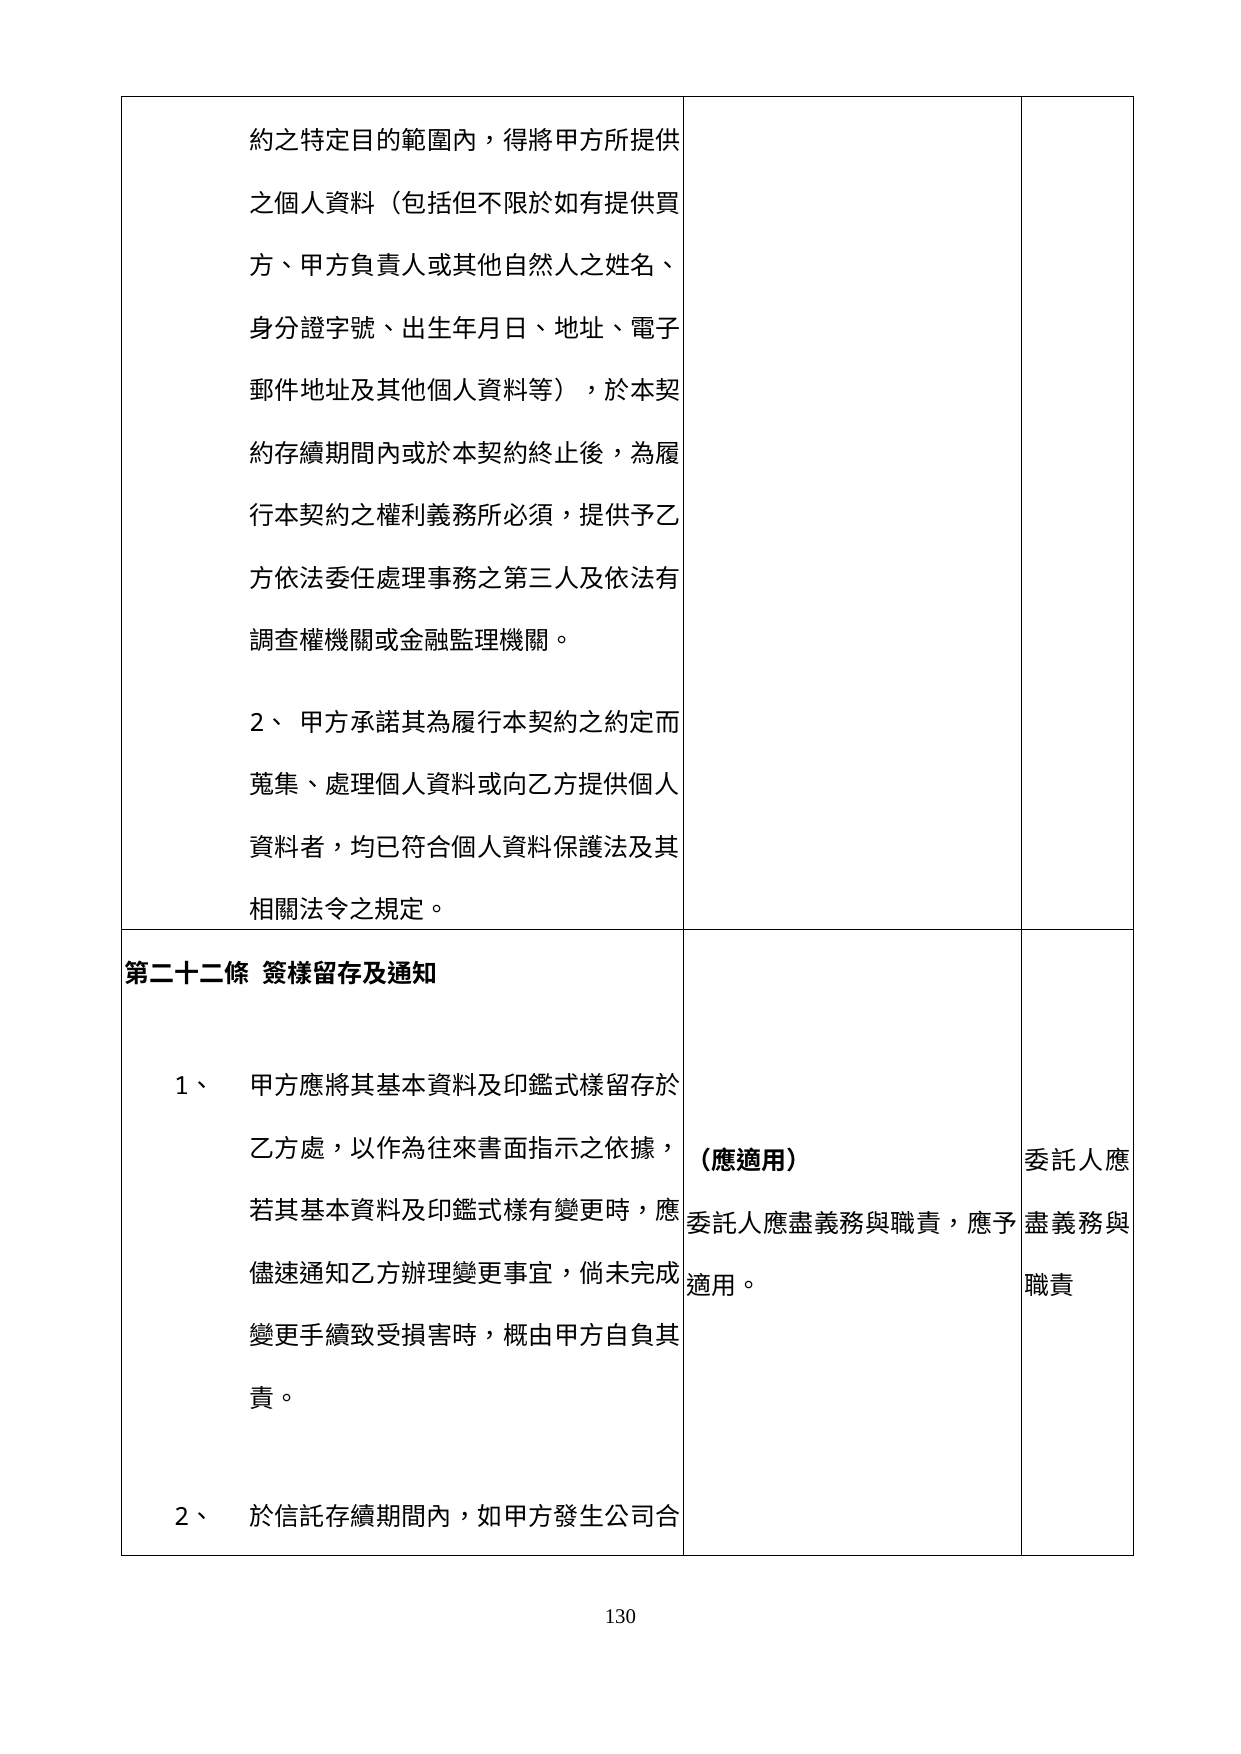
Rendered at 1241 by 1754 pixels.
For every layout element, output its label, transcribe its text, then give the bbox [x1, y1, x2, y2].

table_cell [684, 97, 1021, 928]
table_cell 約之特定目的範圍內，得將甲方所提供之個人資料（包括但不限於如有提供買方、甲方負責人或其他自然人之姓名、身分證字號、出生年月日、地址、電子郵件地址及其他個人資料等），於本契約存續期間內或於本契約終止後，為履行本契約之權利義務所必須，提供予乙方依法委任處理事務之第三人及依法有調查權機關或金融監理機關。 甲方承諾其為履行本契約之約定而蒐集、處理個人資料或向乙方提供個人資料者，均已符合個人資料保護法及其相關法令之規定。 [122, 97, 683, 928]
table_cell 委託人應盡義務與職責 [1022, 930, 1133, 1554]
table_cell （應適用） 委託人應盡義務與職責，應予適用。 [684, 930, 1021, 1554]
table_cell [1022, 97, 1133, 928]
table_cell 第二十二條 簽樣留存及通知 甲方應將其基本資料及印鑑式樣留存於乙方處，以作為往來書面指示之依據，若其基本資料及印鑑式樣有變更時，應儘速通知乙方辦理變更事宜，倘未完成變更手續致受損害時，概由甲方自負其責。 於信託存續期間內，如甲方發生公司合 [122, 930, 683, 1554]
